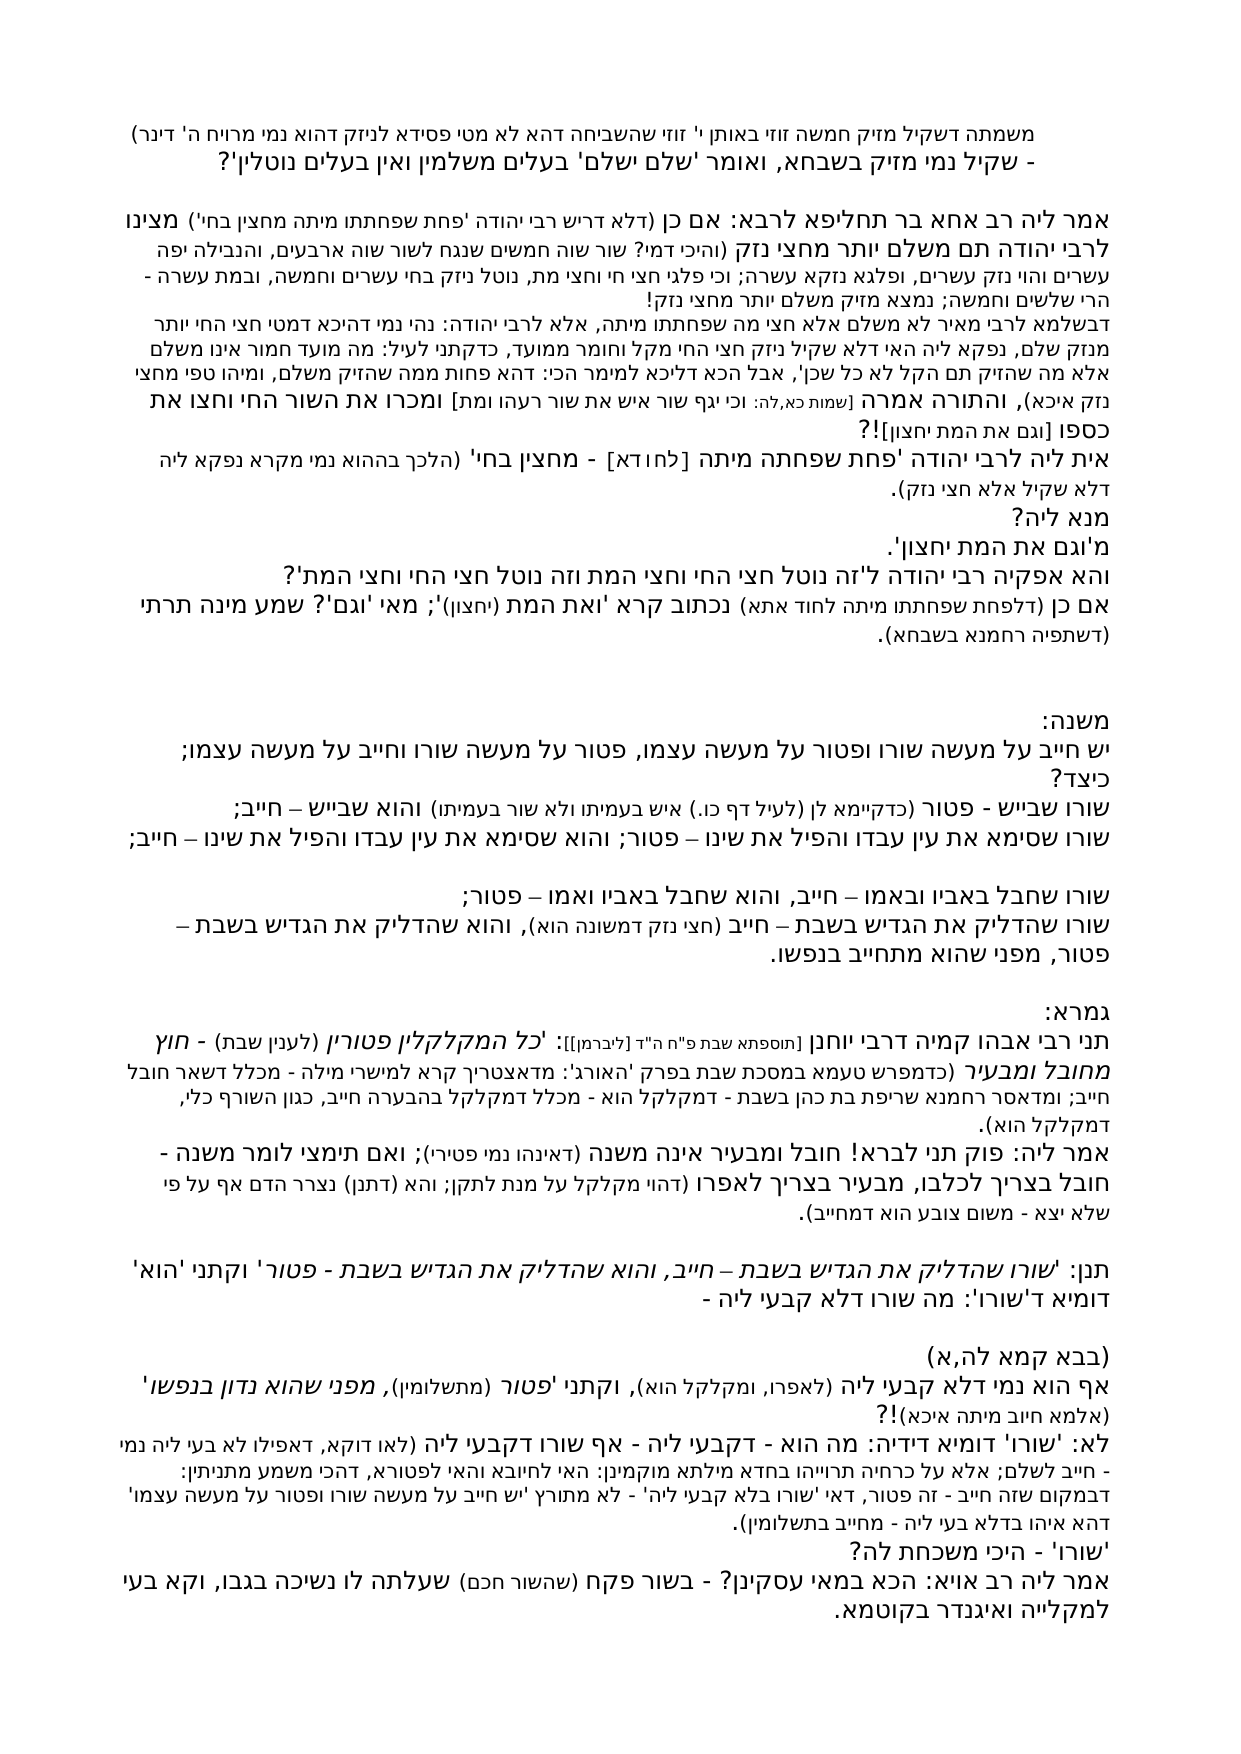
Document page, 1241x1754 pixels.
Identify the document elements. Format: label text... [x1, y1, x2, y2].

text והא אפקיה רבי יהודה ל'זה נוטל חצי החי וחצי המת וזה נוטל חצי החי וחצי המת'? [118, 561, 1110, 590]
text אית ליה לרבי יהודה 'פחת שפחתה מיתה [לחודא] - מחצין בחי' (הלכך בההוא נמי מקרא נפקא ליה דלא שקיל אלא חצי נזק). [118, 444, 1110, 503]
text שורו שהדליק את הגדיש בשבת – חייב (חצי נזק דמשונה הוא), והוא שהדליק את הגדיש בשבת – פטור, מפני שהוא מתחייב בנפשו. [118, 910, 1110, 969]
text מנא ליה? [118, 503, 1110, 532]
text תנן: 'שורו שהדליק את הגדיש בשבת – חייב, והוא שהדליק את הגדיש בשבת - פטור' וקתני 'הוא' דומיא ד'שורו': מה שורו דלא קבעי ליה - [118, 1255, 1110, 1313]
text אמר ליה: פוק תני לברא! חובל ומבעיר אינה משנה (דאינהו נמי פטירי); ואם תימצי לומר משנה - חובל בצריך לכלבו, מבעיר בצריך לאפרו (דהוי מקלקל על מנת לתקן; והא (דתנן) נצרר הדם אף על פי שלא יצא - משום צובע הוא דמחייב). [118, 1138, 1110, 1226]
text יש חייב על מעשה שורו ופטור על מעשה עצמו, פטור על מעשה שורו וחייב על מעשה עצמו; [118, 735, 1110, 764]
text משמתה דשקיל מזיק חמשה זוזי באותן י' זוזי שהשביחה דהא לא מטי פסידא לניזק דהוא נמי מרויח ה' דינר) - שקיל נמי מזיק בשבחא, ואומר 'שלם ישלם' בעלים משלמין ואין בעלים נוטלין'? [118, 118, 1035, 177]
text (בבא קמא לה,א) [118, 1342, 1110, 1371]
text גמרא: [118, 997, 1110, 1027]
text 'שורו' - היכי משכחת לה? [118, 1537, 1110, 1566]
text אם כן (דלפחת שפחתתו מיתה לחוד אתא) נכתוב קרא 'ואת המת (יחצון)'; מאי 'וגם'? שמע מינה תרתי (דשתפיה רחמנא בשבחא). [118, 590, 1110, 648]
text שורו שסימא את עין עבדו והפיל את שינו – פטור; והוא שסימא את עין עבדו והפיל את שינו – חייב; [118, 823, 1110, 852]
text מ'וגם את המת יחצון'. [118, 532, 1110, 561]
text אמר ליה רב אחא בר תחליפא לרבא: אם כן (דלא דריש רבי יהודה 'פחת שפחתתו מיתה מחצין בחי') מצינו לרבי יהודה תם משלם יותר מחצי נזק (והיכי דמי? שור שוה חמשים שנגח לשור שוה ארבעים, והנבילה יפה עשרים והוי נזק עשרים, ופלגא נזקא עשרה; וכי פלגי חצי חי וחצי מת, נוטל ניזק בחי עשרים וחמשה, ובמת עשרה - הרי שלשים וחמשה; נמצא מזיק משלם יותר מחצי נזק! [118, 205, 1110, 312]
text דבשלמא לרבי מאיר לא משלם אלא חצי מה שפחתתו מיתה, אלא לרבי יהודה: נהי נמי דהיכא דמטי חצי החי יותר מנזק שלם, נפקא ליה האי דלא שקיל ניזק חצי החי מקל וחומר ממועד, כדקתני לעיל: מה מועד חמור אינו משלם אלא מה שהזיק תם הקל לא כל שכן', אבל הכא דליכא למימר הכי: דהא פחות ממה שהזיק משלם, ומיהו טפי מחצי נזק איכא), והתורה אמרה [שמות כא,לה: וכי יגף שור איש את שור רעהו ומת] ומכרו את השור החי וחצו את כספו [וגם את המת יחצון]!? [118, 312, 1110, 444]
text אמר ליה רב אויא: הכא במאי עסקינן? - בשור פקח (שהשור חכם) שעלתה לו נשיכה בגבו, וקא בעי למקלייה ואיגנדר בקוטמא. [118, 1566, 1110, 1624]
text שורו שבייש - פטור (כדקיימא לן (לעיל דף כו.) איש בעמיתו ולא שור בעמיתו) והוא שבייש – חייב; [118, 793, 1110, 823]
text תני רבי אבהו קמיה דרבי יוחנן [תוספתא שבת פ"ח ה"ד [ליברמן]]: 'כל המקלקלין פטורין (לענין שבת) - חוץ מחובל ומבעיר (כדמפרש טעמא במסכת שבת בפרק 'האורג': מדאצטריך קרא למישרי מילה - מכלל דשאר חובל חייב; ומדאסר רחמנא שריפת בת כהן בשבת - דמקלקל הוא - מכלל דמקלקל בהבערה חייב, כגון השורף כלי, דמקלקל הוא). [118, 1027, 1110, 1138]
text שורו שחבל באביו ובאמו – חייב, והוא שחבל באביו ואמו – פטור; [118, 881, 1110, 910]
text אף הוא נמי דלא קבעי ליה (לאפרו, ומקלקל הוא), וקתני 'פטור (מתשלומין), מפני שהוא נדון בנפשו' (אלמא חיוב מיתה איכא)!? [118, 1371, 1110, 1430]
text לא: 'שורו' דומיא דידיה: מה הוא - דקבעי ליה - אף שורו דקבעי ליה (לאו דוקא, דאפילו לא בעי ליה נמי - חייב לשלם; אלא על כרחיה תרוייהו בחדא מילתא מוקמינן: האי לחיובא והאי לפטורא, דהכי משמע מתניתין: דבמקום שזה חייב - זה פטור, דאי 'שורו בלא קבעי ליה' - לא מתורץ 'יש חייב על מעשה שורו ופטור על מעשה עצמו' דהא איהו בדלא בעי ליה - מחייב בתשלומין). [118, 1430, 1110, 1537]
text משנה: [118, 706, 1110, 735]
text כיצד? [118, 764, 1110, 793]
